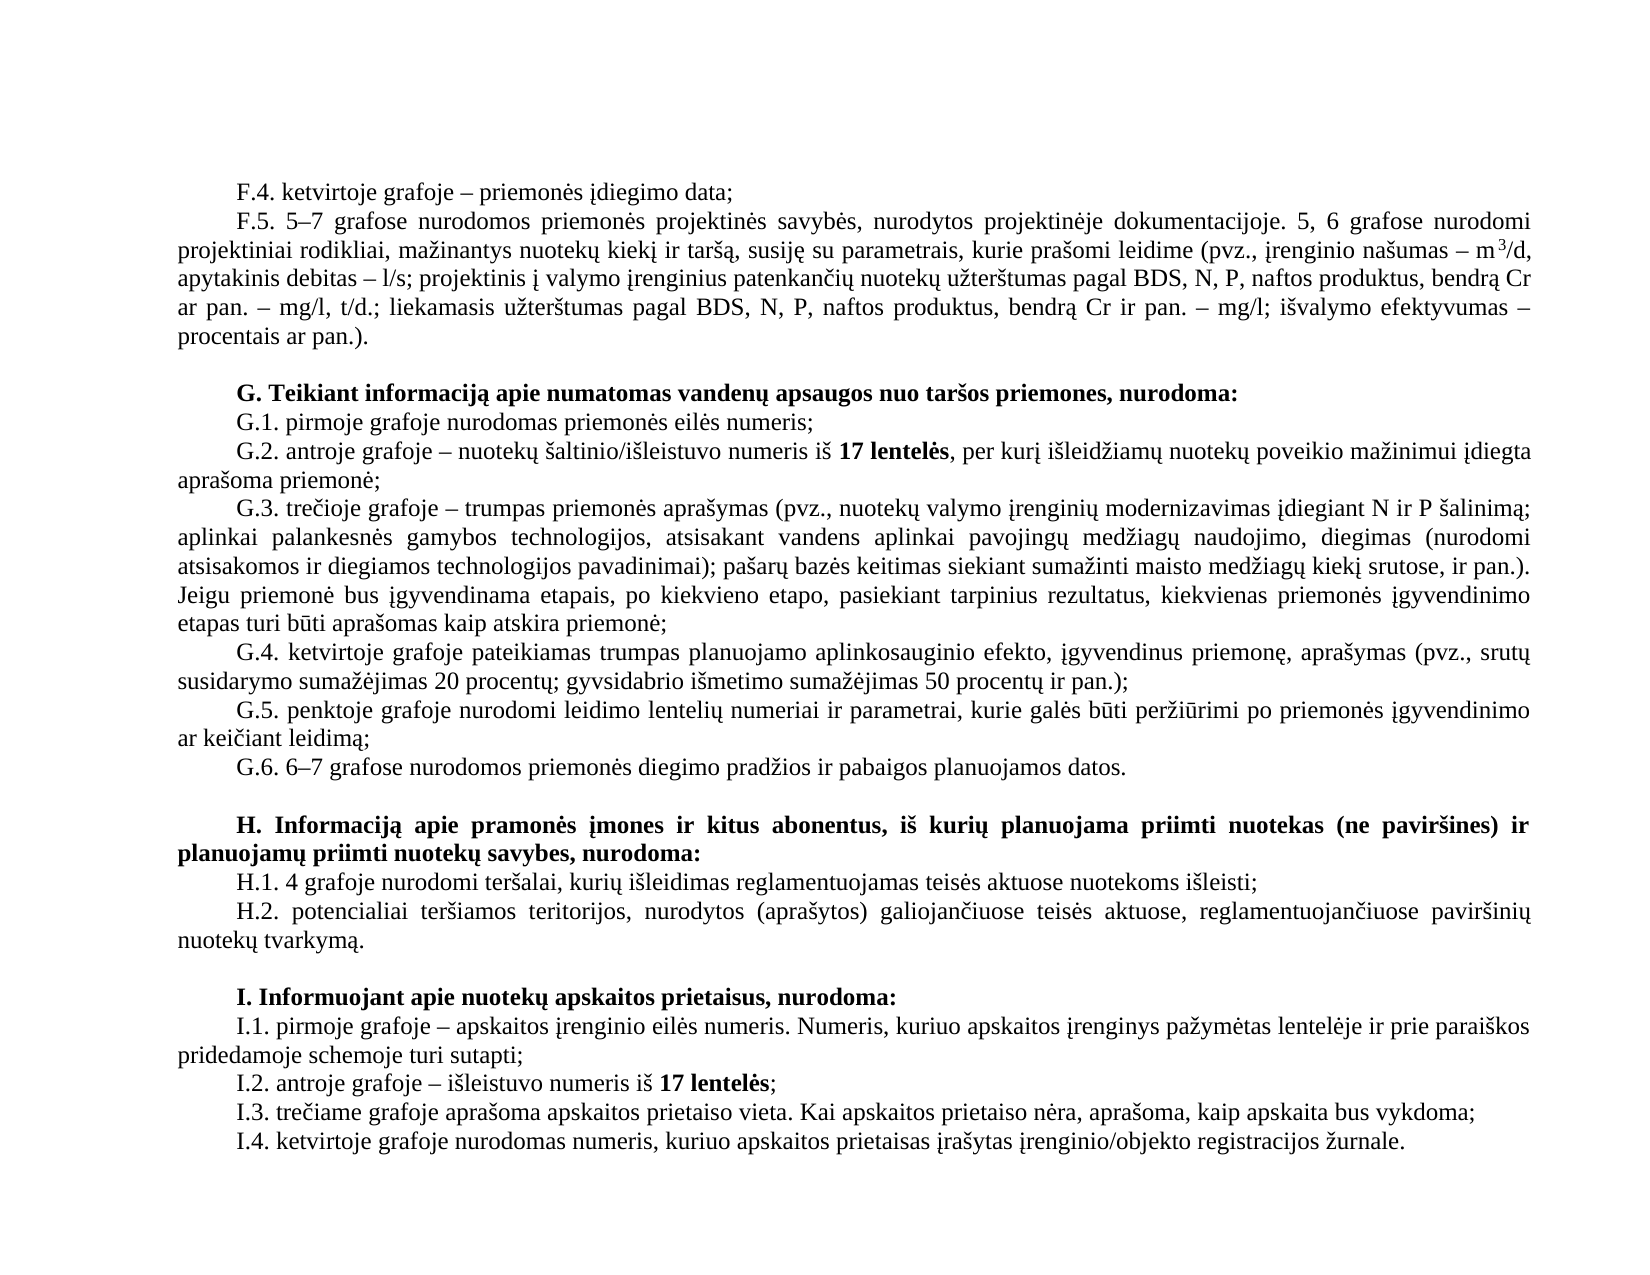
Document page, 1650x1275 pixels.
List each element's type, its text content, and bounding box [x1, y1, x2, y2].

text F.4. ketvirtoje grafoje – priemonės įdiegimo data; [177, 177, 1532, 206]
text F.5. 5–7 grafose nurodomos priemonės projektinės savybės, nurodytos projektinėje dokumentacijoje. 5, 6 grafose nurodomi projektiniai rodikliai, mažinantys nuotekų kiekį ir taršą, susiję su parametrais, kurie prašomi leidime (pvz., įrenginio našumas – m3/d, apytakinis debitas – l/s; projektinis į valymo įrenginius patenkančių nuotekų užterštumas pagal BDS, N, P, naftos produktus, bendrą Cr ar pan. – mg/l, t/d.; liekamasis užterštumas pagal BDS, N, P, naftos produktus, bendrą Cr ir pan. – mg/l; išvalymo efektyvumas – procentais ar pan.). [177, 206, 1532, 350]
text H. Informaciją apie pramonės įmones ir kitus abonentus, iš kurių planuojama priimti nuotekas (ne paviršines) ir planuojamų priimti nuotekų savybes, nurodoma: [177, 810, 1532, 867]
text H.2. potencialiai teršiamos teritorijos, nurodytos (aprašytos) galiojančiuose teisės aktuose, reglamentuojančiuose paviršinių nuotekų tvarkymą. [177, 896, 1532, 953]
text I.2. antroje grafoje – išleistuvo numeris iš 17 lentelės; [177, 1068, 1532, 1097]
text I. Informuojant apie nuotekų apskaitos prietaisus, nurodoma: [177, 982, 1532, 1011]
text G.2. antroje grafoje – nuotekų šaltinio/išleistuvo numeris iš 17 lentelės, per kurį išleidžiamų nuotekų poveikio mažinimui įdiegta aprašoma priemonė; [177, 436, 1532, 493]
text G.4. ketvirtoje grafoje pateikiamas trumpas planuojamo aplinkosauginio efekto, įgyvendinus priemonę, aprašymas (pvz., srutų susidarymo sumažėjimas 20 procentų; gyvsidabrio išmetimo sumažėjimas 50 procentų ir pan.); [177, 637, 1532, 695]
text I.3. trečiame grafoje aprašoma apskaitos prietaiso vieta. Kai apskaitos prietaiso nėra, aprašoma, kaip apskaita bus vykdoma; [177, 1097, 1532, 1126]
text G.6. 6–7 grafose nurodomos priemonės diegimo pradžios ir pabaigos planuojamos datos. [177, 752, 1532, 781]
text G.5. penktoje grafoje nurodomi leidimo lentelių numeriai ir parametrai, kurie galės būti peržiūrimi po priemonės įgyvendinimo ar keičiant leidimą; [177, 695, 1532, 752]
text I.4. ketvirtoje grafoje nurodomas numeris, kuriuo apskaitos prietaisas įrašytas įrenginio/objekto registracijos žurnale. [177, 1126, 1532, 1155]
text H.1. 4 grafoje nurodomi teršalai, kurių išleidimas reglamentuojamas teisės aktuose nuotekoms išleisti; [177, 867, 1532, 896]
text G.3. trečioje grafoje – trumpas priemonės aprašymas (pvz., nuotekų valymo įrenginių modernizavimas įdiegiant N ir P šalinimą; aplinkai palankesnės gamybos technologijos, atsisakant vandens aplinkai pavojingų medžiagų naudojimo, diegimas (nurodomi atsisakomos ir diegiamos technologijos pavadinimai); pašarų bazės keitimas siekiant sumažinti maisto medžiagų kiekį srutose, ir pan.). Jeigu priemonė bus įgyvendinama etapais, po kiekvieno etapo, pasiekiant tarpinius rezultatus, kiekvienas priemonės įgyvendinimo etapas turi būti aprašomas kaip atskira priemonė; [177, 493, 1532, 637]
text I.1. pirmoje grafoje – apskaitos įrenginio eilės numeris. Numeris, kuriuo apskaitos įrenginys pažymėtas lentelėje ir prie paraiškos pridedamoje schemoje turi sutapti; [177, 1011, 1532, 1068]
text G.1. pirmoje grafoje nurodomas priemonės eilės numeris; [177, 407, 1532, 436]
text G. Teikiant informaciją apie numatomas vandenų apsaugos nuo taršos priemones, nurodoma: [177, 378, 1532, 407]
